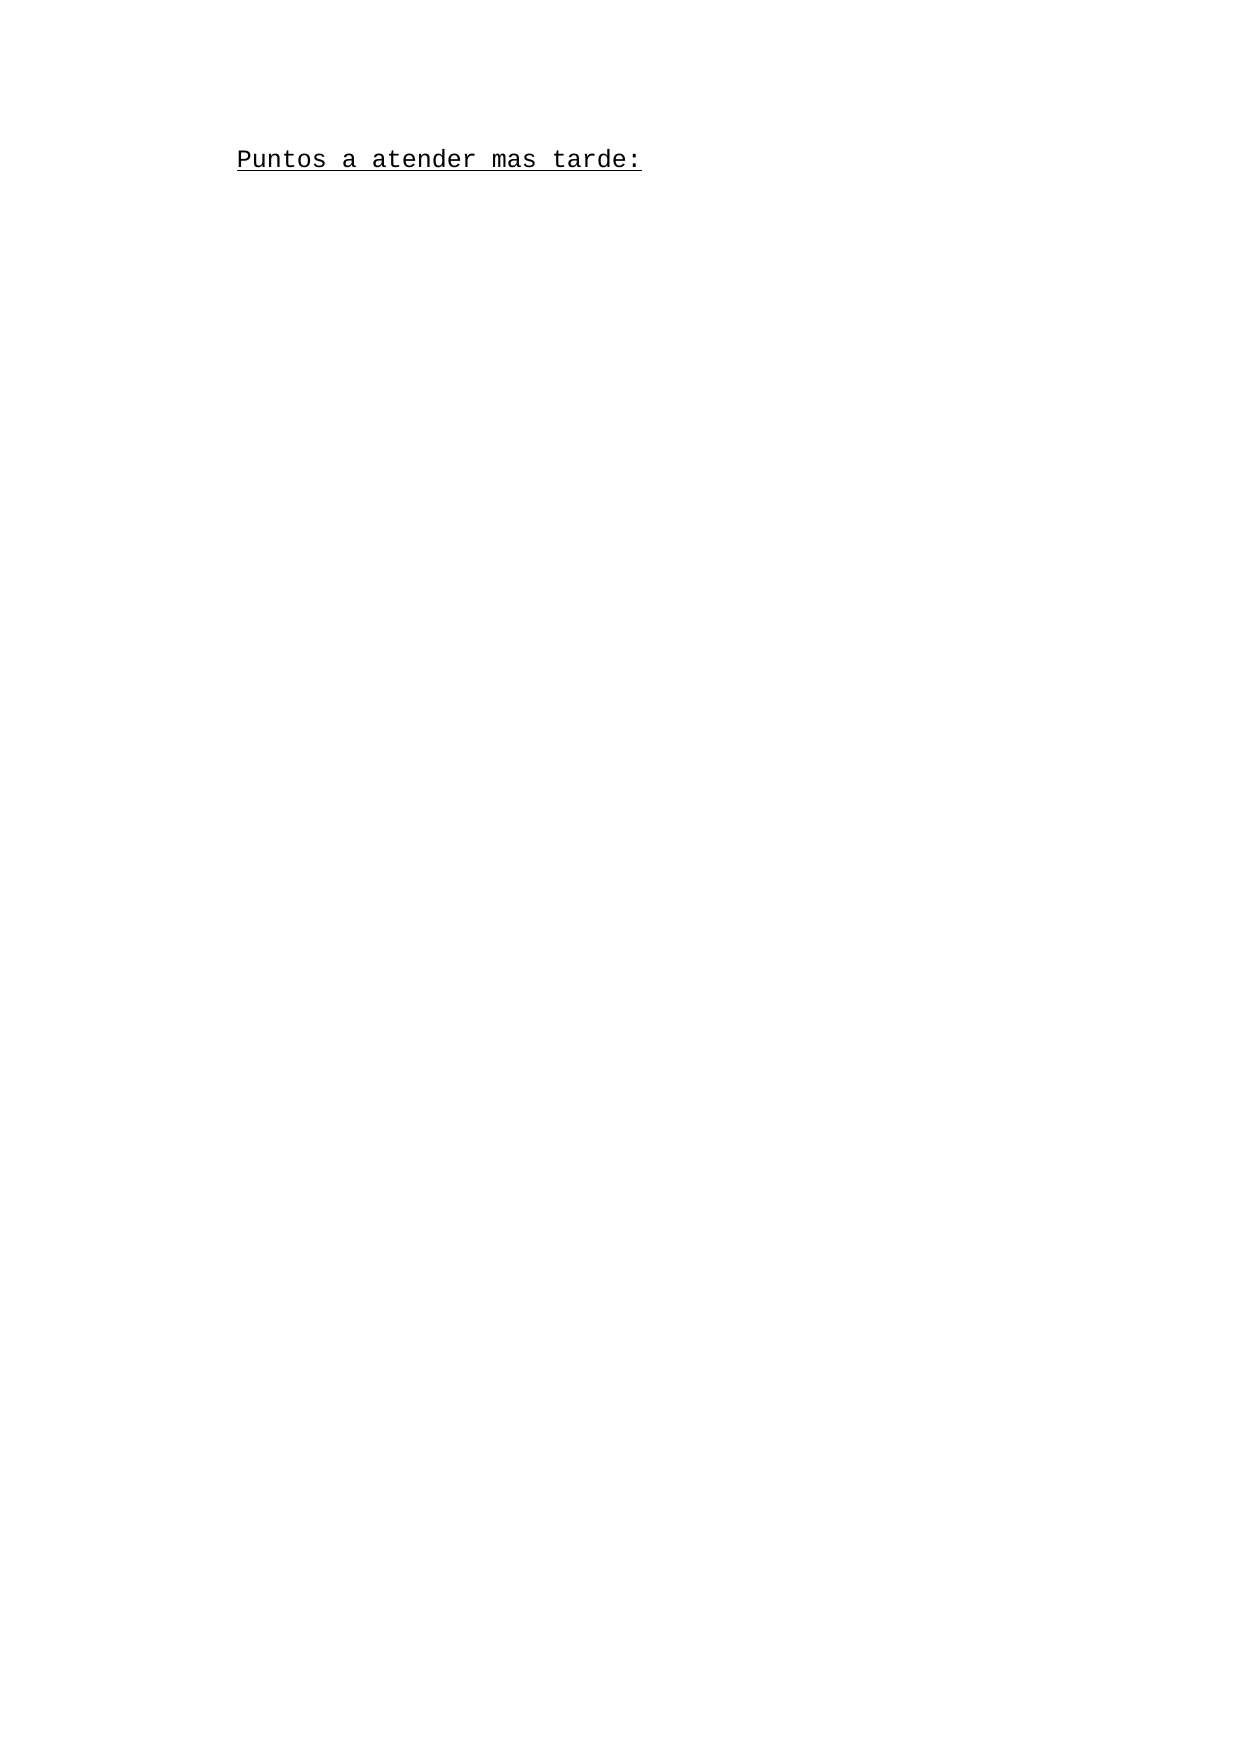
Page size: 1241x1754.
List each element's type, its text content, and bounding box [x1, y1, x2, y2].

text Puntos a atender mas tarde: [176, 146, 1059, 175]
